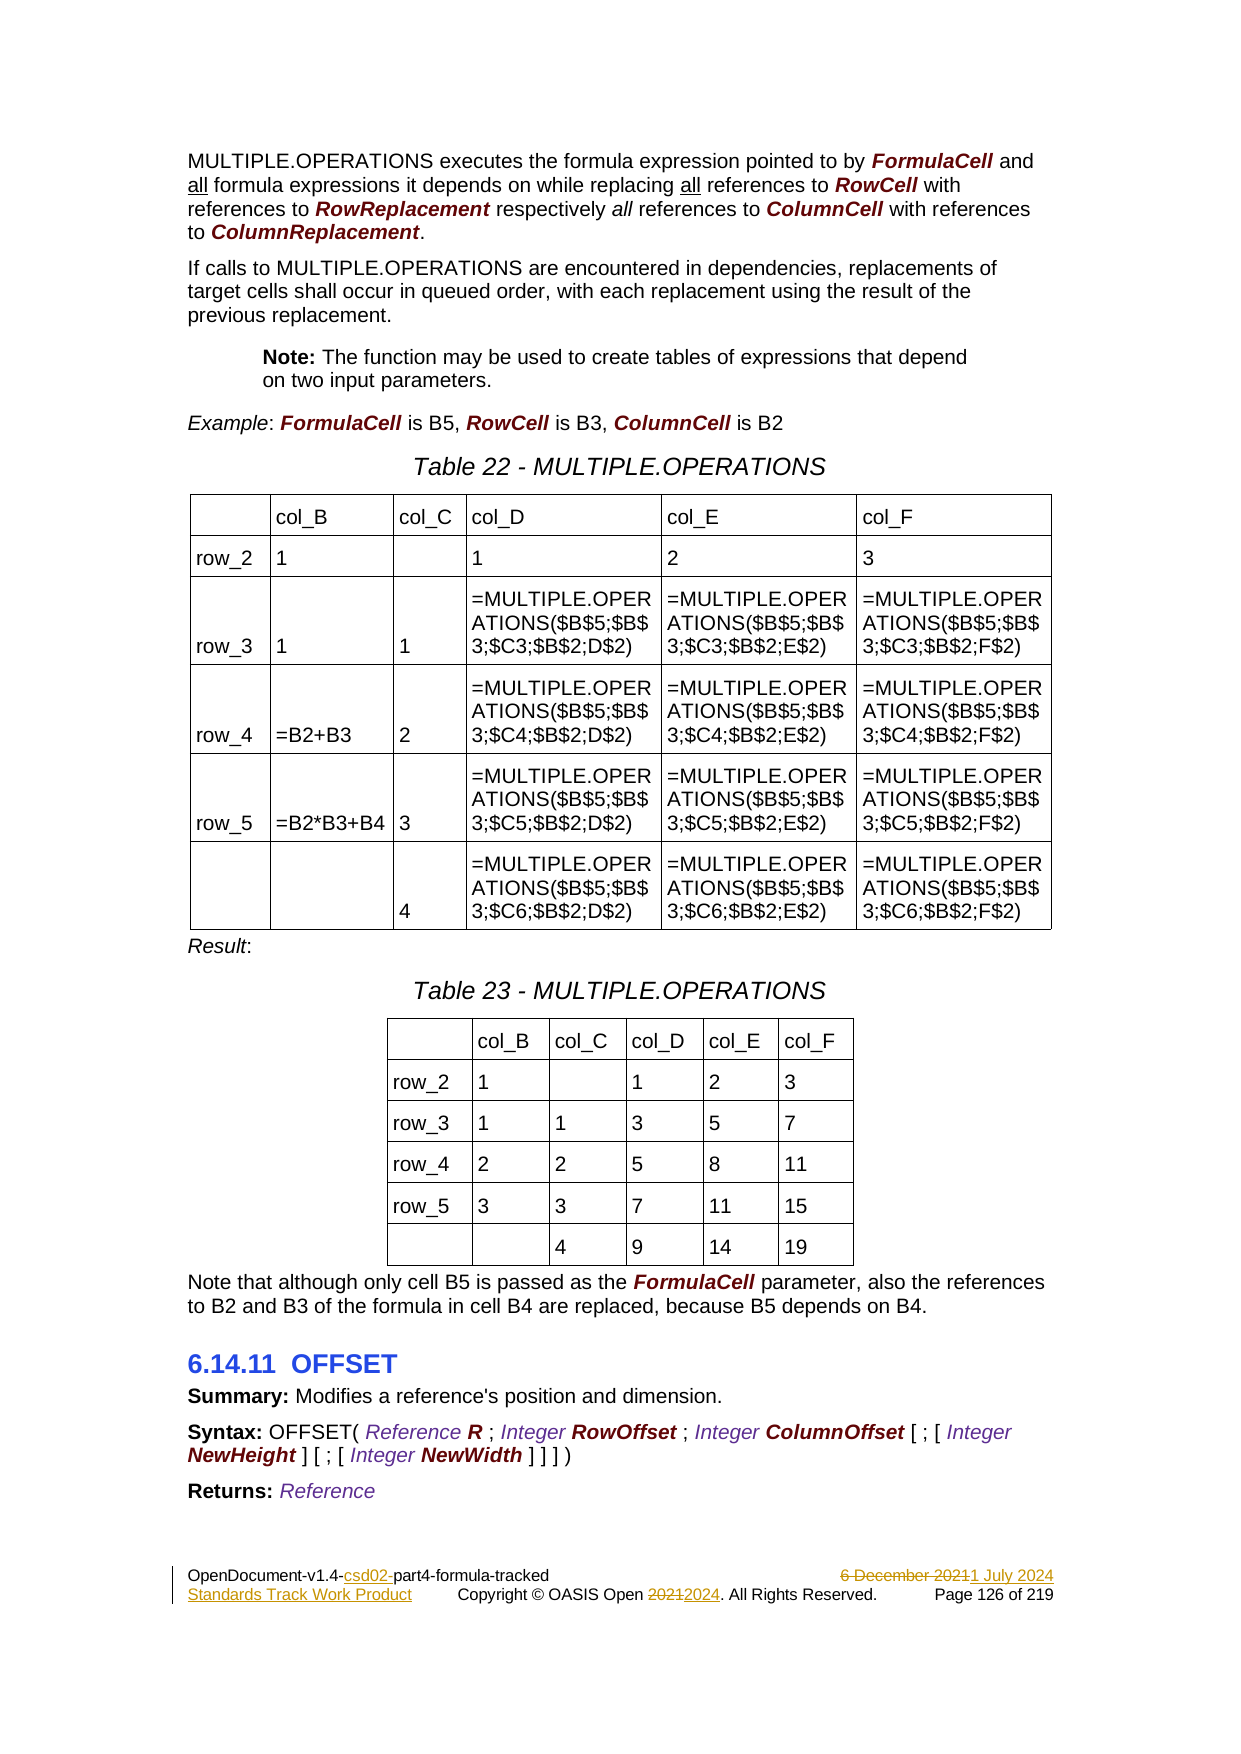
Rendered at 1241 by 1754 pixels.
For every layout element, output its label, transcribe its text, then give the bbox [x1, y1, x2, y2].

text Example: FormulaCell is B5, RowCell is B3, ColumnCell is B2 [187, 411, 1053, 434]
table_cell 3 [550, 1183, 626, 1223]
table_cell 19 [779, 1224, 853, 1264]
table_cell 11 [704, 1183, 778, 1223]
table_header col_D [467, 495, 661, 535]
table_cell 1 [627, 1060, 703, 1100]
table_cell row_5 [191, 754, 270, 841]
text If calls to MULTIPLE.OPERATIONS are encountered in dependencies, replacements of target cells shall occur in queued order, with each replacement using the result of the previous replacement. [187, 256, 1053, 327]
table_cell row_3 [388, 1101, 472, 1141]
table_cell =MULTIPLE.OPERATIONS($B$5;$B$3;$C5;$B$2;E$2) [662, 754, 856, 841]
table_cell row_2 [191, 536, 270, 576]
text Returns: Reference [187, 1479, 1053, 1503]
table_cell 1 [394, 577, 466, 664]
table_cell 2 [662, 536, 856, 576]
table_cell 15 [779, 1183, 853, 1223]
table_header col_E [662, 495, 856, 535]
table_cell 1 [271, 577, 393, 664]
table_cell =MULTIPLE.OPERATIONS($B$5;$B$3;$C3;$B$2;D$2) [467, 577, 661, 664]
text Table 23 - MULTIPLE.OPERATIONS [187, 977, 1053, 1005]
table_cell 2 [394, 665, 466, 752]
table_cell [394, 536, 466, 576]
table_cell [550, 1060, 626, 1100]
table_cell 2 [550, 1142, 626, 1182]
table_cell row_4 [388, 1142, 472, 1182]
table_cell 8 [704, 1142, 778, 1182]
table_cell [473, 1224, 549, 1264]
table_header col_B [271, 495, 393, 535]
table_cell [191, 842, 270, 929]
table_cell 5 [704, 1101, 778, 1141]
table_cell =MULTIPLE.OPERATIONS($B$5;$B$3;$C5;$B$2;D$2) [467, 754, 661, 841]
table_cell =MULTIPLE.OPERATIONS($B$5;$B$3;$C3;$B$2;E$2) [662, 577, 856, 664]
text Summary: Modifies a reference's position and dimension. [187, 1385, 1053, 1408]
table_cell =MULTIPLE.OPERATIONS($B$5;$B$3;$C4;$B$2;D$2) [467, 665, 661, 752]
table_cell [388, 1224, 472, 1264]
table_header col_C [394, 495, 466, 535]
table_cell 7 [627, 1183, 703, 1223]
table_header [191, 495, 270, 535]
table_cell 1 [467, 536, 661, 576]
table_cell =MULTIPLE.OPERATIONS($B$5;$B$3;$C6;$B$2;E$2) [662, 842, 856, 929]
table_cell 7 [779, 1101, 853, 1141]
table_header col_F [779, 1019, 853, 1059]
text Syntax: OFFSET( Reference R ; Integer RowOffset ; Integer ColumnOffset [ ; [ Integer NewHeight ] [ ; [ Integer NewWidth ] ] ] ) [187, 1420, 1053, 1467]
text MULTIPLE.OPERATIONS executes the formula expression pointed to by FormulaCell and all formula expressions it depends on while replacing all references to RowCell with references to RowReplacement respectively all references to ColumnCell with references to ColumnReplacement. [187, 150, 1053, 244]
table_cell =MULTIPLE.OPERATIONS($B$5;$B$3;$C5;$B$2;F$2) [857, 754, 1051, 841]
table_header col_C [550, 1019, 626, 1059]
table_cell 2 [473, 1142, 549, 1182]
table_cell 3 [473, 1183, 549, 1223]
table_cell =MULTIPLE.OPERATIONS($B$5;$B$3;$C4;$B$2;F$2) [857, 665, 1051, 752]
table_cell row_4 [191, 665, 270, 752]
text Result: [187, 935, 1053, 958]
table_cell [271, 842, 393, 929]
table_header col_B [473, 1019, 549, 1059]
text Note that although only cell B5 is passed as the FormulaCell parameter, also the references to B2 and B3 of the formula in cell B4 are replaced, because B5 depends on B4. [187, 1271, 1053, 1318]
subtitle OFFSET [187, 1349, 1053, 1379]
table_cell 14 [704, 1224, 778, 1264]
table_cell row_2 [388, 1060, 472, 1100]
table_cell 4 [394, 842, 466, 929]
table_cell 3 [857, 536, 1051, 576]
table_cell 1 [473, 1060, 549, 1100]
text Note: The function may be used to create tables of expressions that depend on two input parameters. [262, 345, 978, 392]
table_cell 5 [627, 1142, 703, 1182]
table_header [388, 1019, 472, 1059]
table_cell row_5 [388, 1183, 472, 1223]
table_cell 3 [779, 1060, 853, 1100]
table_cell 1 [271, 536, 393, 576]
table_cell =B2*B3+B4 [271, 754, 393, 841]
table_cell 4 [550, 1224, 626, 1264]
table_header col_D [627, 1019, 703, 1059]
table_header col_F [857, 495, 1051, 535]
table_cell =MULTIPLE.OPERATIONS($B$5;$B$3;$C6;$B$2;D$2) [467, 842, 661, 929]
table_cell 1 [473, 1101, 549, 1141]
table_cell 1 [550, 1101, 626, 1141]
table_cell 11 [779, 1142, 853, 1182]
table_cell 2 [704, 1060, 778, 1100]
table_cell 3 [394, 754, 466, 841]
table_cell =MULTIPLE.OPERATIONS($B$5;$B$3;$C4;$B$2;E$2) [662, 665, 856, 752]
table_cell row_3 [191, 577, 270, 664]
table_cell 9 [627, 1224, 703, 1264]
table_header col_E [704, 1019, 778, 1059]
table_cell 3 [627, 1101, 703, 1141]
table_cell =MULTIPLE.OPERATIONS($B$5;$B$3;$C3;$B$2;F$2) [857, 577, 1051, 664]
table_cell =MULTIPLE.OPERATIONS($B$5;$B$3;$C6;$B$2;F$2) [857, 842, 1051, 929]
text Table 22 - MULTIPLE.OPERATIONS [187, 453, 1053, 481]
table_cell =B2+B3 [271, 665, 393, 752]
